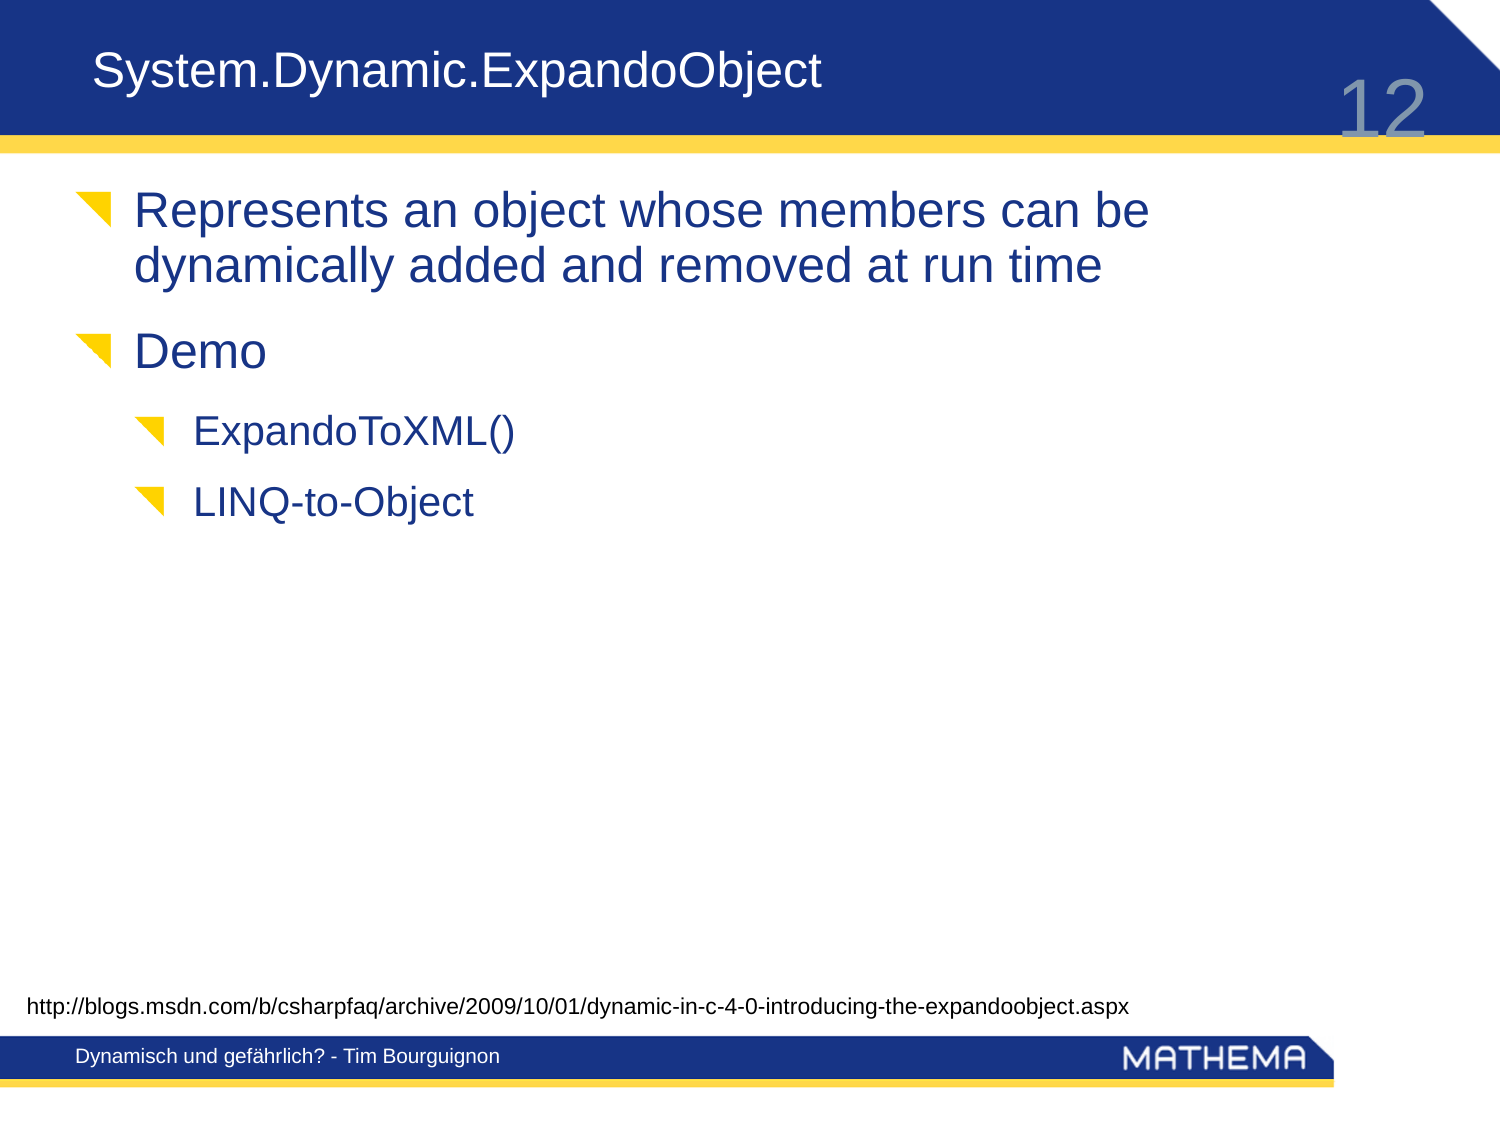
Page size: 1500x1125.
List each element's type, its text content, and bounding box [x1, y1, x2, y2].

text_box http://blogs.msdn.com/b/csharpfaq/archive/2009/10/01/dynamic-in-c-4-0-introducing-the-expandoobject.aspx [11, 986, 1252, 1039]
picture [0, 0, 1500, 1125]
list Represents an object whose members can be dynamically added and removed at run time Demo ExpandoToXML() LINQ-to-Object [75, 181, 1426, 1008]
title System.Dynamic.ExpandoObject [73, 40, 1276, 100]
